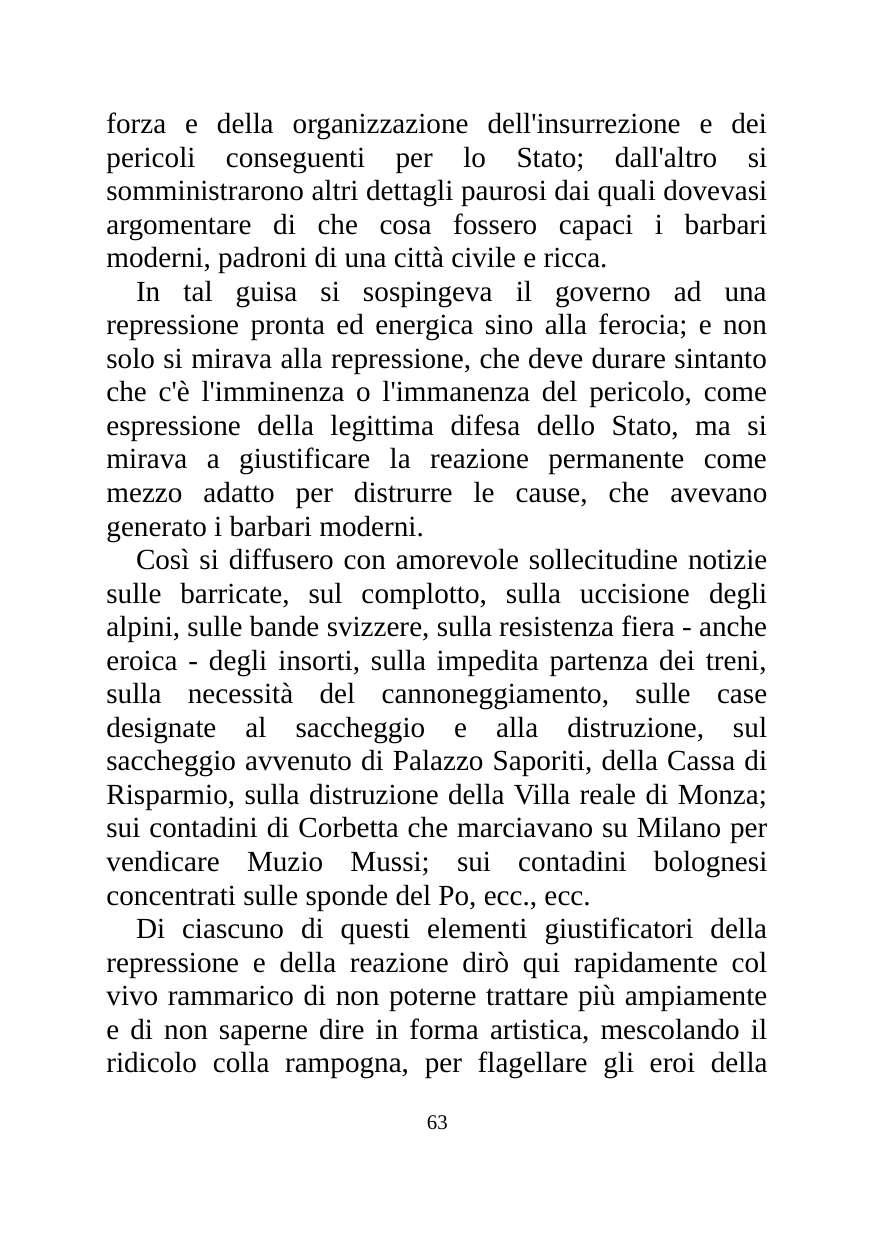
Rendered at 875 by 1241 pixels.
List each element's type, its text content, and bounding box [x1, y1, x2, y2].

text forza e della organizzazione dell'insurrezione e dei pericoli conseguenti per lo Stato; dall'altro si somministrarono altri dettagli paurosi dai quali dovevasi argomentare di che cosa fossero capaci i barbari moderni, padroni di una città civile e ricca. [106, 106, 768, 274]
text Di ciascuno di questi elementi giustificatori della repressione e della reazione dirò qui rapidamente col vivo rammarico di non poterne trattare più ampiamente e di non saperne dire in forma artistica, mescolando il ridicolo colla rampogna, per flagellare gli eroi della [106, 911, 768, 1079]
text Così si diffusero con amorevole sollecitudine notizie sulle barricate, sul complotto, sulla uccisione degli alpini, sulle bande svizzere, sulla resistenza fiera - anche eroica - degli insorti, sulla impedita partenza dei treni, sulla necessità del cannoneggiamento, sulle case designate al saccheggio e alla distruzione, sul saccheggio avvenuto di Palazzo Saporiti, della Cassa di Risparmio, sulla distruzione della Villa reale di Monza; sui contadini di Corbetta che marciavano su Milano per vendicare Muzio Mussi; sui contadini bolognesi concentrati sulle sponde del Po, ecc., ecc. [106, 542, 768, 911]
text In tal guisa si sospingeva il governo ad una repressione pronta ed energica sino alla ferocia; e non solo si mirava alla repressione, che deve durare sintanto che c'è l'imminenza o l'immanenza del pericolo, come espressione della legittima difesa dello Stato, ma si mirava a giustificare la reazione permanente come mezzo adatto per distrurre le cause, che avevano generato i barbari moderni. [106, 274, 768, 542]
